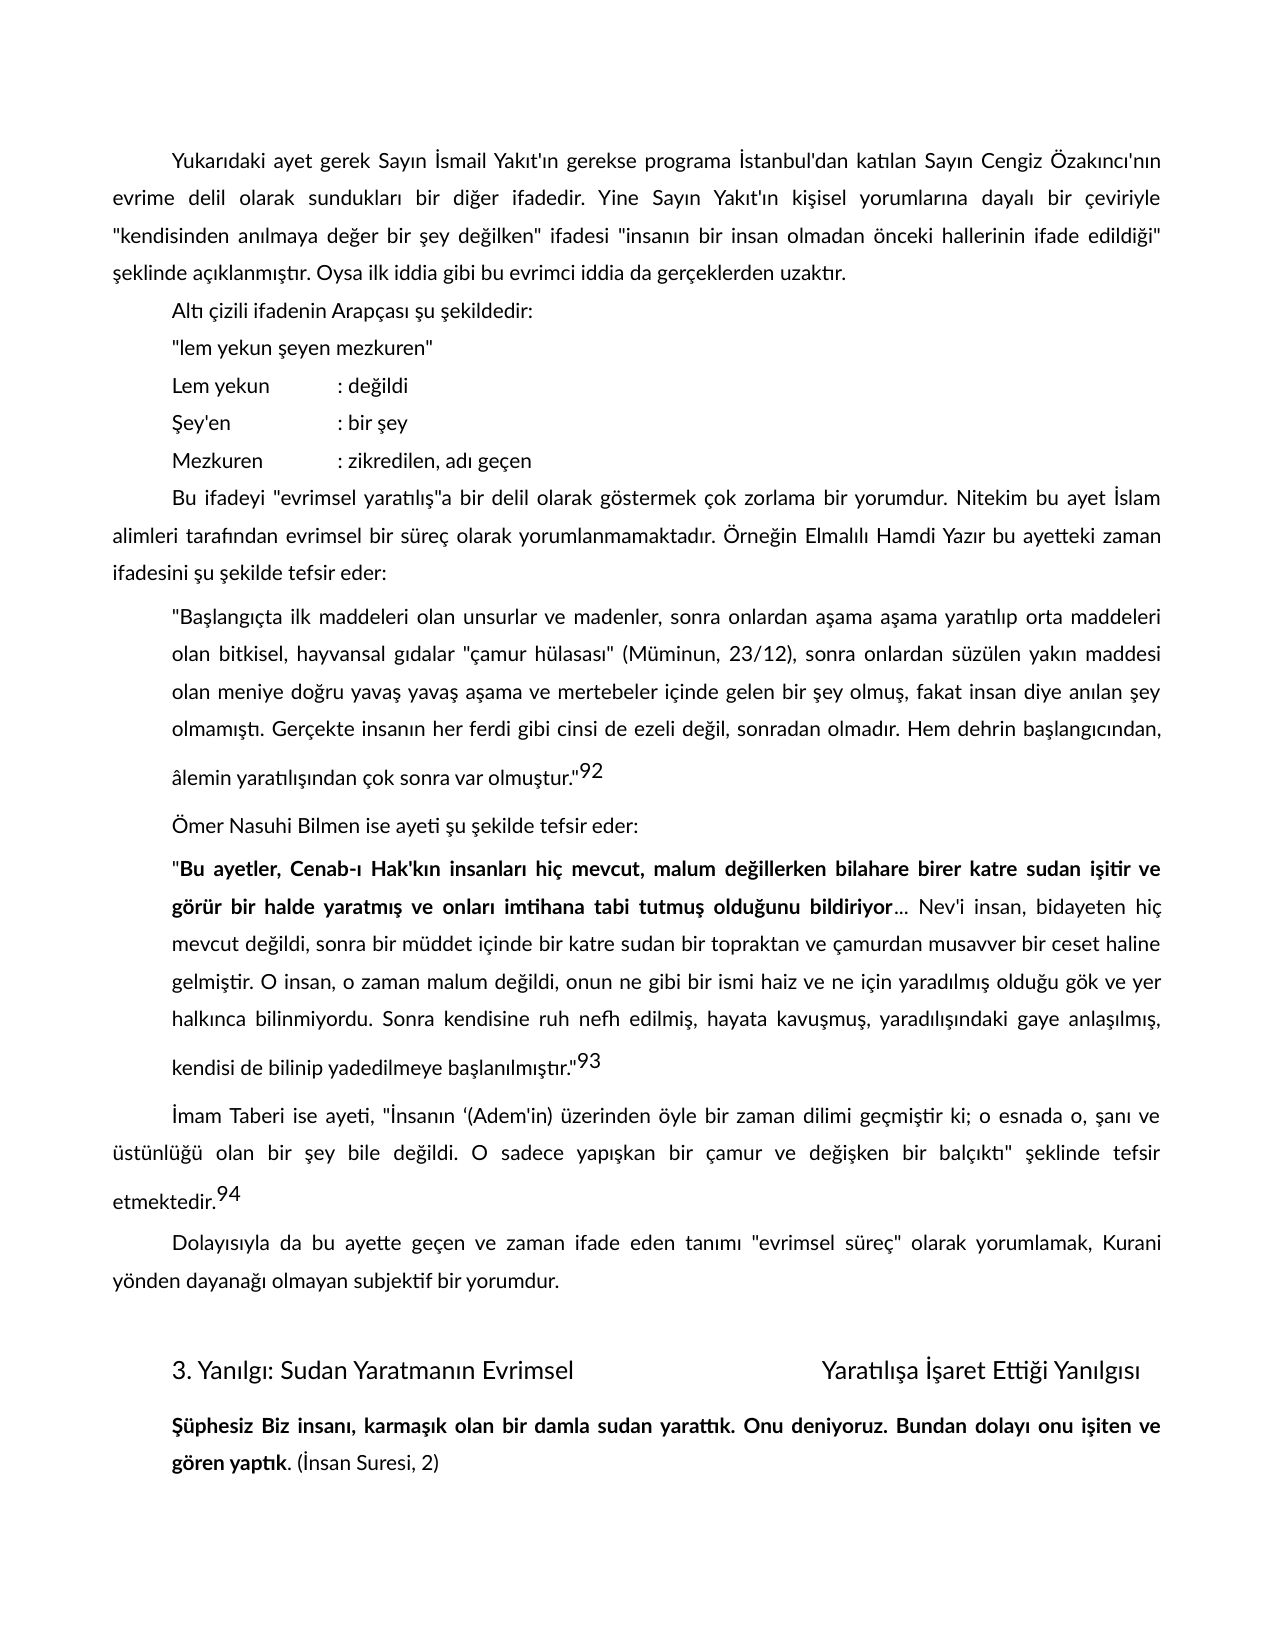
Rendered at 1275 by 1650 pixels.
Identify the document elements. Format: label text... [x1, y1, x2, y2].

text İmam Taberi ise ayeti, "İnsanın ‘(Adem'in) üzerinden öyle bir zaman dilimi geçmiştir ki; o esnada o, şanı ve üstünlüğü olan bir şey bile değildi. O sadece yapışkan bir çamur ve değişken bir balçıktı" şeklinde tefsir etmektedir.94 [112, 1103, 1162, 1214]
text Lem yekun : değildi [112, 373, 1162, 398]
text Ömer Nasuhi Bilmen ise ayeti şu şekilde tefsir eder: [112, 813, 1162, 838]
text Altı çizili ifadenin Arapçası şu şekildedir: [112, 298, 1162, 323]
text "Bu ayetler, Cenab-ı Hak'kın insanları hiç mevcut, malum değillerken bilahare birer katre sudan işitir ve görür bir halde yaratmış ve onları imtihana tabi tutmuş olduğunu bildiriyor... Nev'i insan, bidayeten hiç mevcut değildi, sonra bir müddet içinde bir katre sudan bir topraktan ve çamurdan musavver bir ceset haline gelmiştir. O insan, o zaman malum değildi, onun ne gibi bir ismi haiz ve ne için yaradılmış olduğu gök ve yer halkınca bilinmiyordu. Sonra kendisine ruh nefh edilmiş, hayata kavuşmuş, yaradılışındaki gaye anlaşılmış, kendisi de bilinip yadedilmeye başlanılmıştır."93 [172, 856, 1162, 1080]
text Şüphesiz Biz insanı, karmaşık olan bir damla sudan yarattık. Onu deniyoruz. Bundan dolayı onu işiten ve gören yaptık. (İnsan Suresi, 2) [172, 1413, 1162, 1475]
text 3. Yanılgı: Sudan Yaratmanın Evrimsel Yaratılışa İşaret Ettiği Yanılgısı [172, 1355, 1162, 1385]
text Mezkuren : zikredilen, adı geçen [112, 448, 1162, 473]
text "lem yekun şeyen mezkuren" [112, 335, 1162, 360]
text Yukarıdaki ayet gerek Sayın İsmail Yakıt'ın gerekse programa İstanbul'dan katılan Sayın Cengiz Özakıncı'nın evrime delil olarak sundukları bir diğer ifadedir. Yine Sayın Yakıt'ın kişisel yorumlarına dayalı bir çeviriyle "kendisinden anılmaya değer bir şey değilken" ifadesi "insanın bir insan olmadan önceki hallerinin ifade edildiği" şeklinde açıklanmıştır. Oysa ilk iddia gibi bu evrimci iddia da gerçeklerden uzaktır. [112, 148, 1162, 285]
text "Başlangıçta ilk maddeleri olan unsurlar ve madenler, sonra onlardan aşama aşama yaratılıp orta maddeleri olan bitkisel, hayvansal gıdalar "çamur hülasası" (Müminun, 23/12), sonra onlardan süzülen yakın maddesi olan meniye doğru yavaş yavaş aşama ve mertebeler içinde gelen bir şey olmuş, fakat insan diye anılan şey olmamıştı. Gerçekte insanın her ferdi gibi cinsi de ezeli değil, sonradan olmadır. Hem dehrin başlangıcından, âlemin yaratılışından çok sonra var olmuştur."92 [172, 604, 1162, 790]
text Bu ifadeyi "evrimsel yaratılış"a bir delil olarak göstermek çok zorlama bir yorumdur. Nitekim bu ayet İslam alimleri tarafından evrimsel bir süreç olarak yorumlanmamaktadır. Örneğin Elmalılı Hamdi Yazır bu ayetteki zaman ifadesini şu şekilde tefsir eder: [112, 485, 1162, 585]
text Şey'en : bir şey [112, 410, 1162, 435]
text Dolayısıyla da bu ayette geçen ve zaman ifade eden tanımı "evrimsel süreç" olarak yorumlamak, Kurani yönden dayanağı olmayan subjektif bir yorumdur. [112, 1230, 1162, 1293]
